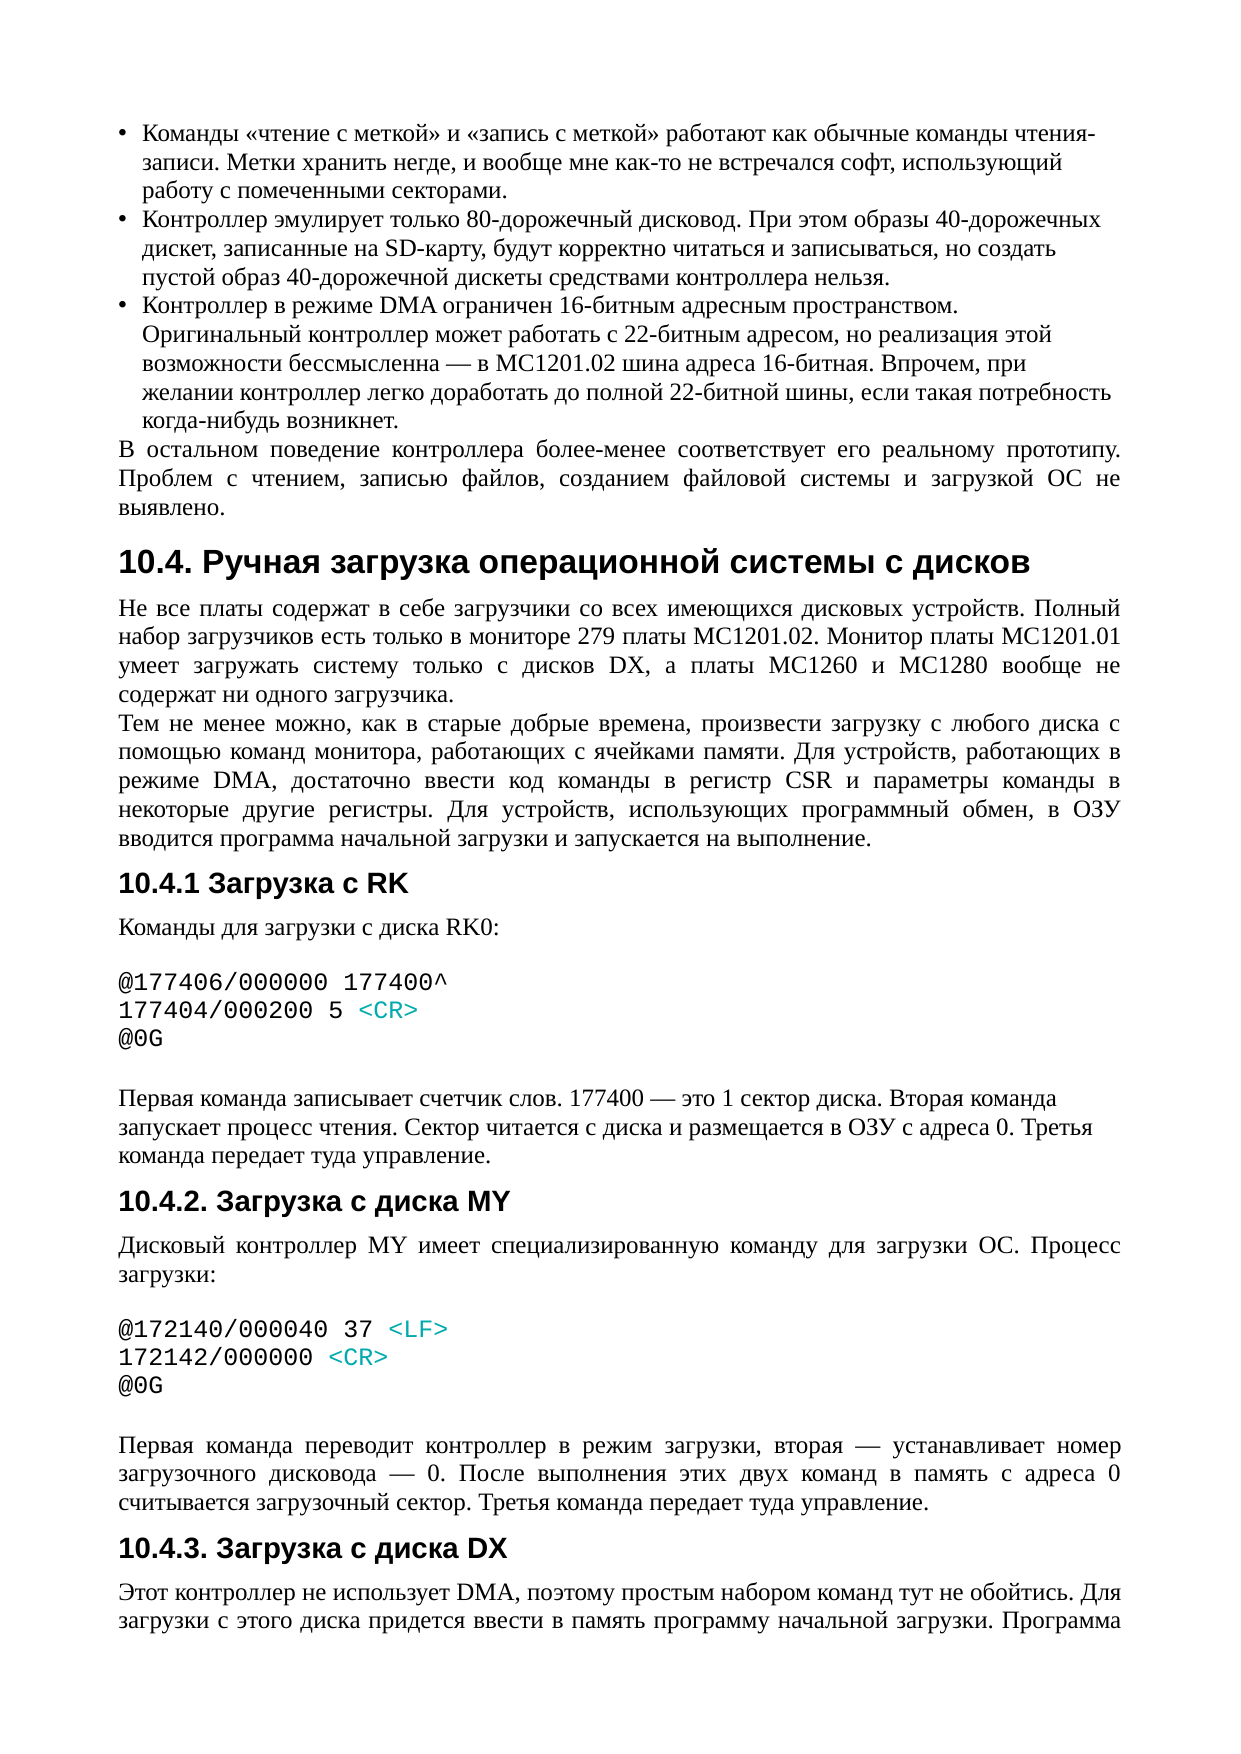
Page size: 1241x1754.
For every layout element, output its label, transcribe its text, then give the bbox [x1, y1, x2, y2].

list Команды «чтение с меткой» и «запись с меткой» работают как обычные команды чтения-записи. Метки хранить негде, и вообще мне как-то не встречался софт, использующий работу с помеченными секторами. [118, 118, 1122, 204]
text Команды для загрузки с диска RK0: [118, 912, 1122, 941]
text В остальном поведение контроллера более-менее соответствует его реальному прототипу. Проблем с чтением, записью файлов, созданием файловой системы и загрузкой ОС не выявлено. [118, 434, 1122, 521]
text @0G [118, 1373, 1122, 1401]
text Не все платы содержат в себе загрузчики со всех имеющихся дисковых устройств. Полный набор загрузчиков есть только в мониторе 279 платы МС1201.02. Монитор платы МС1201.01 умеет загружать систему только с дисков DX, а платы МС1260 и МС1280 вообще не содержат ни одного загрузчика. [118, 593, 1122, 708]
text @0G [118, 1026, 1122, 1054]
subtitle 10.4.3. Загрузка с диска DX [118, 1531, 1122, 1564]
list Контроллер в режиме DMA ограничен 16-битным адресным пространством. Оригинальный контроллер может работать с 22-битным адресом, но реализация этой возможности бессмысленна — в МС1201.02 шина адреса 16-битная. Впрочем, при желании контроллер легко доработать до полной 22-битной шины, если такая потребность когда-нибудь возникнет. [118, 291, 1122, 434]
text Дисковый контроллер MY имеет специализированную команду для загрузки ОС. Процесс загрузки: [118, 1230, 1122, 1288]
text Первая команда записывает счетчик слов. 177400 — это 1 сектор диска. Вторая команда запускает процесс чтения. Сектор читается с диска и размещается в ОЗУ с адреса 0. Третья команда передает туда управление. [118, 1083, 1122, 1169]
list Контроллер эмулирует только 80-дорожечный дисковод. При этом образы 40-дорожечных дискет, записанные на SD-карту, будут корректно читаться и записываться, но создать пустой образ 40-дорожечной дискеты средствами контроллера нельзя. [118, 204, 1122, 291]
text 172142/000000 <CR> [118, 1345, 1122, 1373]
subtitle 10.4.1 Загрузка с RK [118, 866, 1122, 900]
text Тем не менее можно, как в старые добрые времена, произвести загрузку с любого диска с помощью команд монитора, работающих с ячейками памяти. Для устройств, работающих в режиме DMA, достаточно ввести код команды в регистр CSR и параметры команды в некоторые другие регистры. Для устройств, использующих программный обмен, в ОЗУ вводится программа начальной загрузки и запускается на выполнение. [118, 708, 1122, 851]
subtitle 10.4. Ручная загрузка операционной системы с дисков [118, 541, 1122, 580]
text Первая команда переводит контроллер в режим загрузки, вторая — устанавливает номер загрузочного дисковода — 0. После выполнения этих двух команд в память с адреса 0 считывается загрузочный сектор. Третья команда передает туда управление. [118, 1430, 1122, 1516]
subtitle 10.4.2. Загрузка с диска MY [118, 1184, 1122, 1218]
text 177404/000200 5 <CR> [118, 998, 1122, 1026]
text @172140/000040 37 <LF> [118, 1316, 1122, 1345]
text Этот контроллер не использует DMA, поэтому простым набором команд тут не обойтись. Для загрузки с этого диска придется ввести в память программу начальной загрузки. Программа [118, 1577, 1122, 1634]
text @177406/000000 177400^ [118, 969, 1122, 998]
